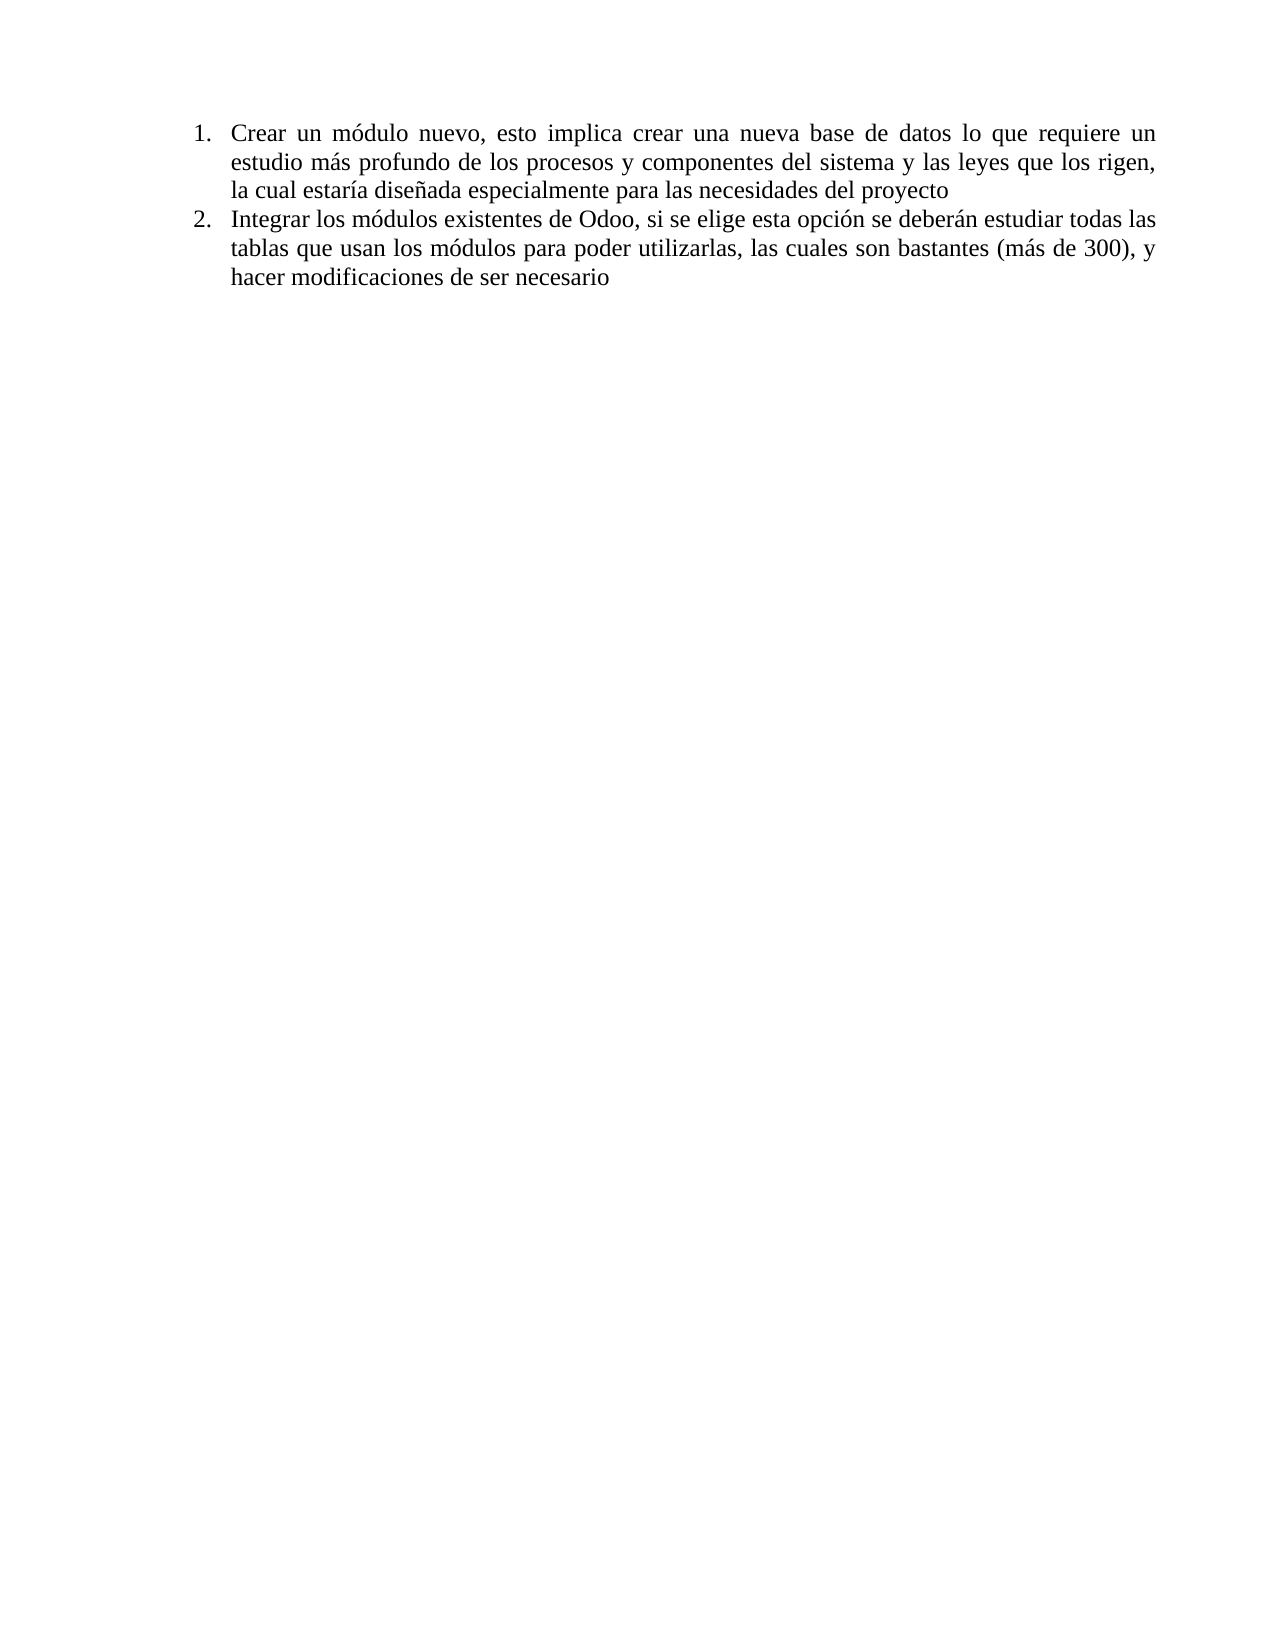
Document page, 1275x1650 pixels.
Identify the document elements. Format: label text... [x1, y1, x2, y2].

list Integrar los módulos existentes de Odoo, si se elige esta opción se deberán estudiar todas las tablas que usan los módulos para poder utilizarlas, las cuales son bastantes (más de 300), y hacer modificaciones de ser necesario [193, 204, 1157, 291]
list Crear un módulo nuevo, esto implica crear una nueva base de datos lo que requiere un estudio más profundo de los procesos y componentes del sistema y las leyes que los rigen, la cual estaría diseñada especialmente para las necesidades del proyecto [193, 118, 1157, 204]
